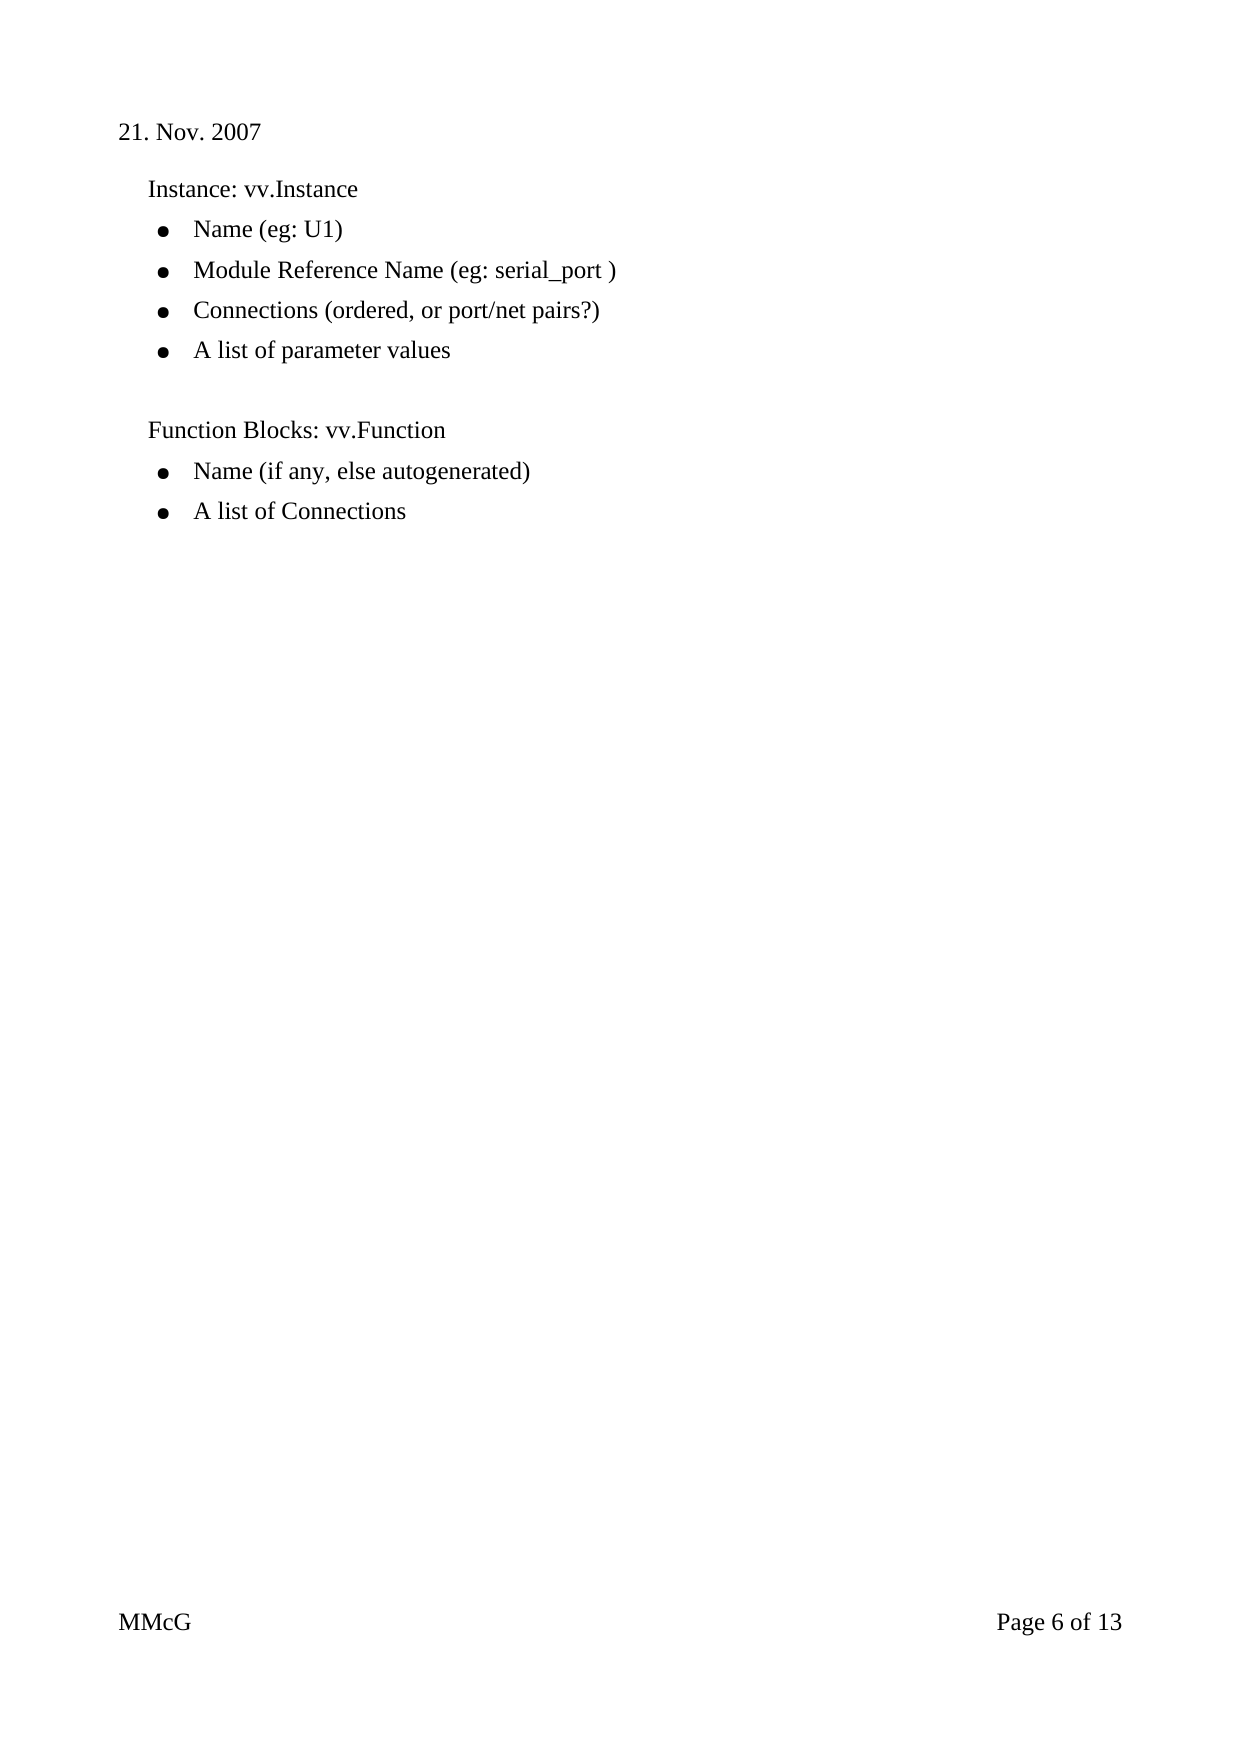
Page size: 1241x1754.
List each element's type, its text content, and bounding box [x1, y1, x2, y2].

list A list of parameter values [156, 336, 1122, 364]
list Name (eg: U1) [156, 216, 1122, 243]
list A list of Connections [156, 497, 1122, 525]
list Module Reference Name (eg: serial_port ) [156, 256, 1122, 283]
text Instance: vv.Instance [118, 175, 1122, 203]
list Connections (ordered, or port/net pairs?) [156, 296, 1122, 324]
text Function Blocks: vv.Function [118, 417, 1122, 444]
list Name (if any, else autogenerated) [156, 457, 1122, 484]
